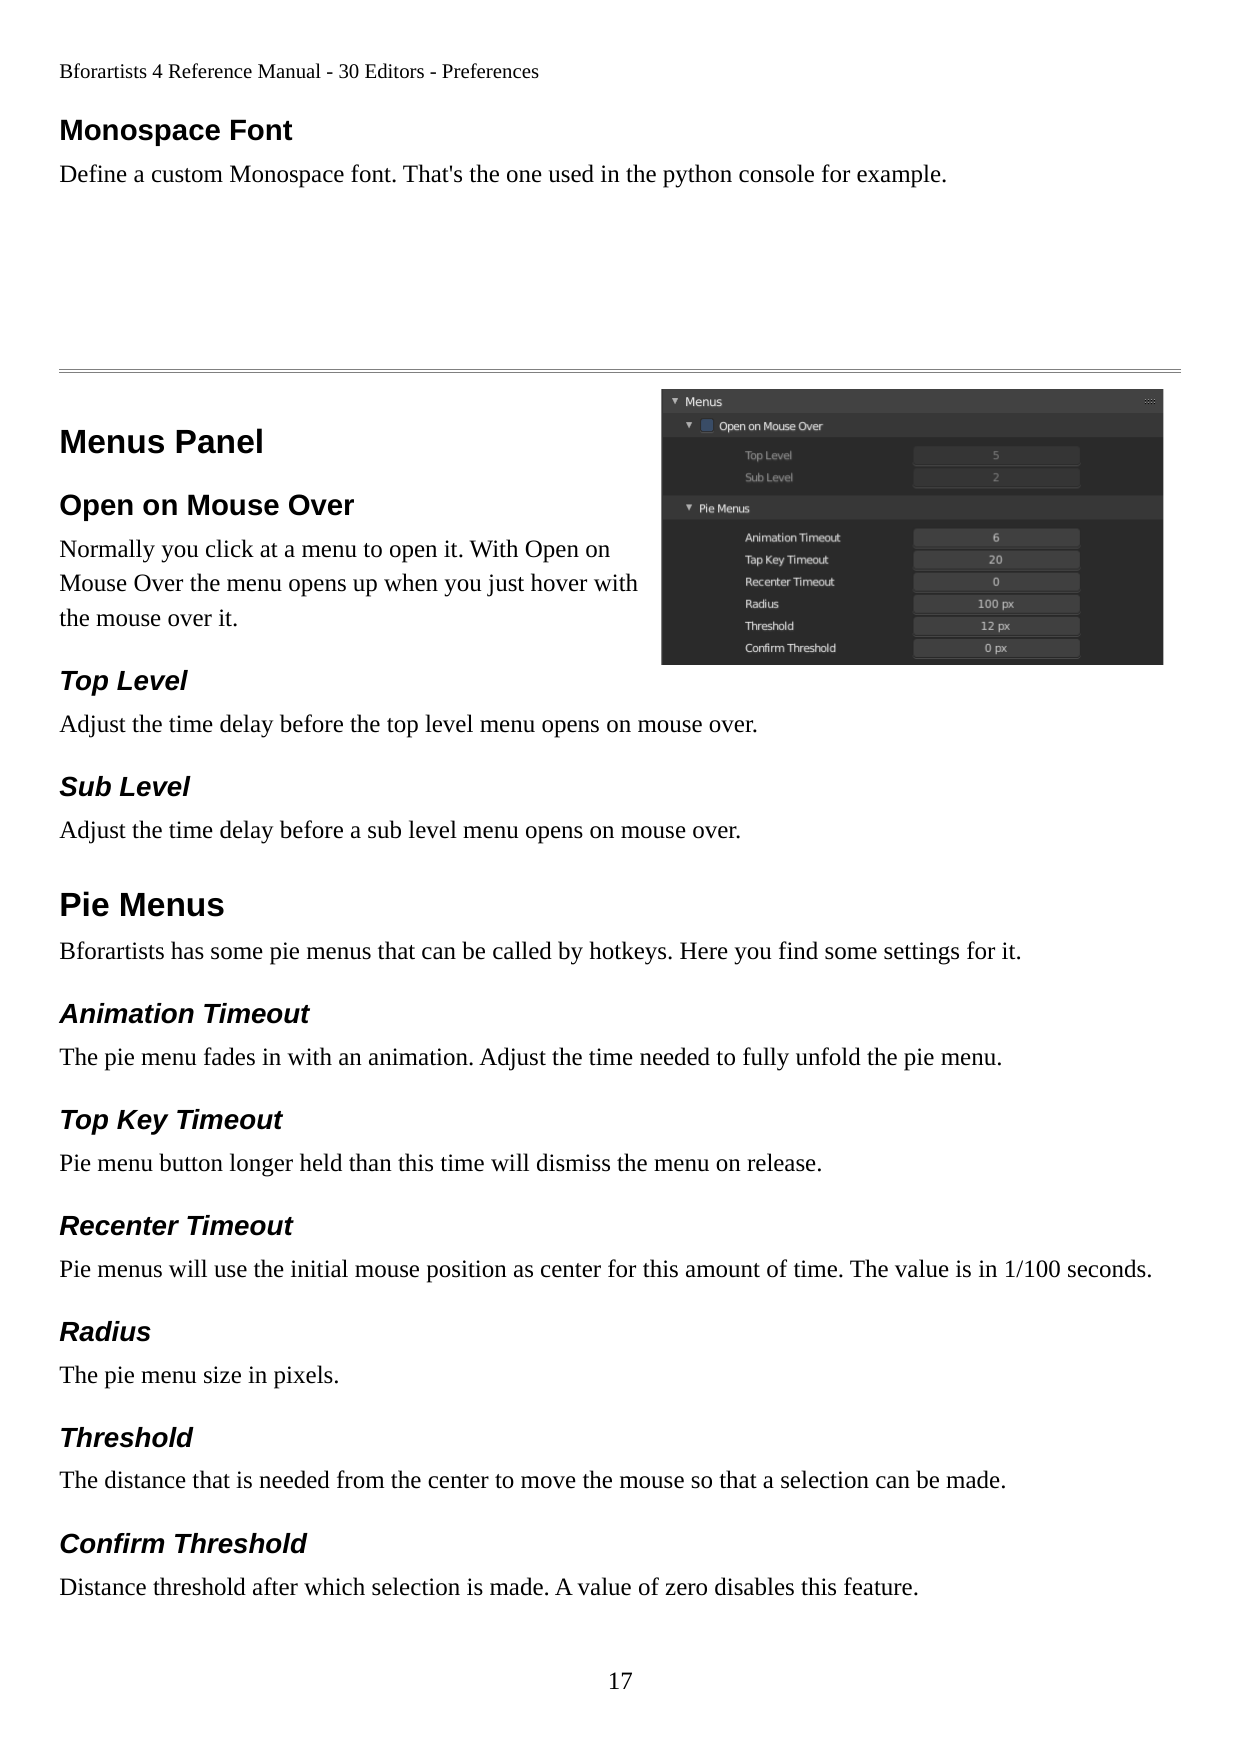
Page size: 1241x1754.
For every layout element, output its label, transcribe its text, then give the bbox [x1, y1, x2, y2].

subtitle Monospace Font [59, 113, 1181, 146]
subtitle Radius [59, 1315, 1181, 1347]
text Bforartists has some pie menus that can be called by hotkeys. Here you find some settings for it. [59, 936, 1181, 965]
text Distance threshold after which selection is made. A value of zero disables this feature. [59, 1572, 1181, 1600]
text The distance that is needed from the center to move the mouse so that a selection can be made. [59, 1466, 1181, 1494]
text Define a custom Monospace font. That's the one used in the python console for example. [59, 159, 1181, 188]
subtitle Open on Mouse Over [59, 488, 661, 522]
subtitle Menus Panel [59, 422, 661, 461]
text Normally you click at a menu to open it. With Open on Mouse Over the menu opens up when you just hover with the mouse over it. [59, 534, 661, 632]
subtitle Confirm Threshold [59, 1527, 1181, 1559]
subtitle [1164, 422, 1181, 461]
subtitle Recenter Timeout [59, 1209, 1181, 1241]
subtitle Sub Level [59, 771, 1181, 802]
text Pie menus will use the initial mouse position as center for this amount of time. The value is in 1/100 seconds. [59, 1254, 1181, 1282]
subtitle Animation Timeout [59, 997, 1181, 1029]
subtitle Top Key Timeout [59, 1103, 1181, 1135]
text Pie menu button longer held than this time will dismiss the menu on release. [59, 1148, 1181, 1177]
subtitle Top Level [59, 664, 1181, 696]
subtitle [1164, 488, 1181, 522]
text The pie menu size in pixels. [59, 1360, 1181, 1388]
text Adjust the time delay before the top level menu opens on mouse over. [59, 709, 1181, 738]
picture [661, 389, 1164, 665]
text The pie menu fades in with an animation. Adjust the time needed to fully unfold the pie menu. [59, 1042, 1181, 1071]
subtitle Pie Menus [59, 885, 1181, 923]
text Adjust the time delay before a sub level menu opens on mouse over. [59, 815, 1181, 844]
subtitle Threshold [59, 1421, 1181, 1453]
